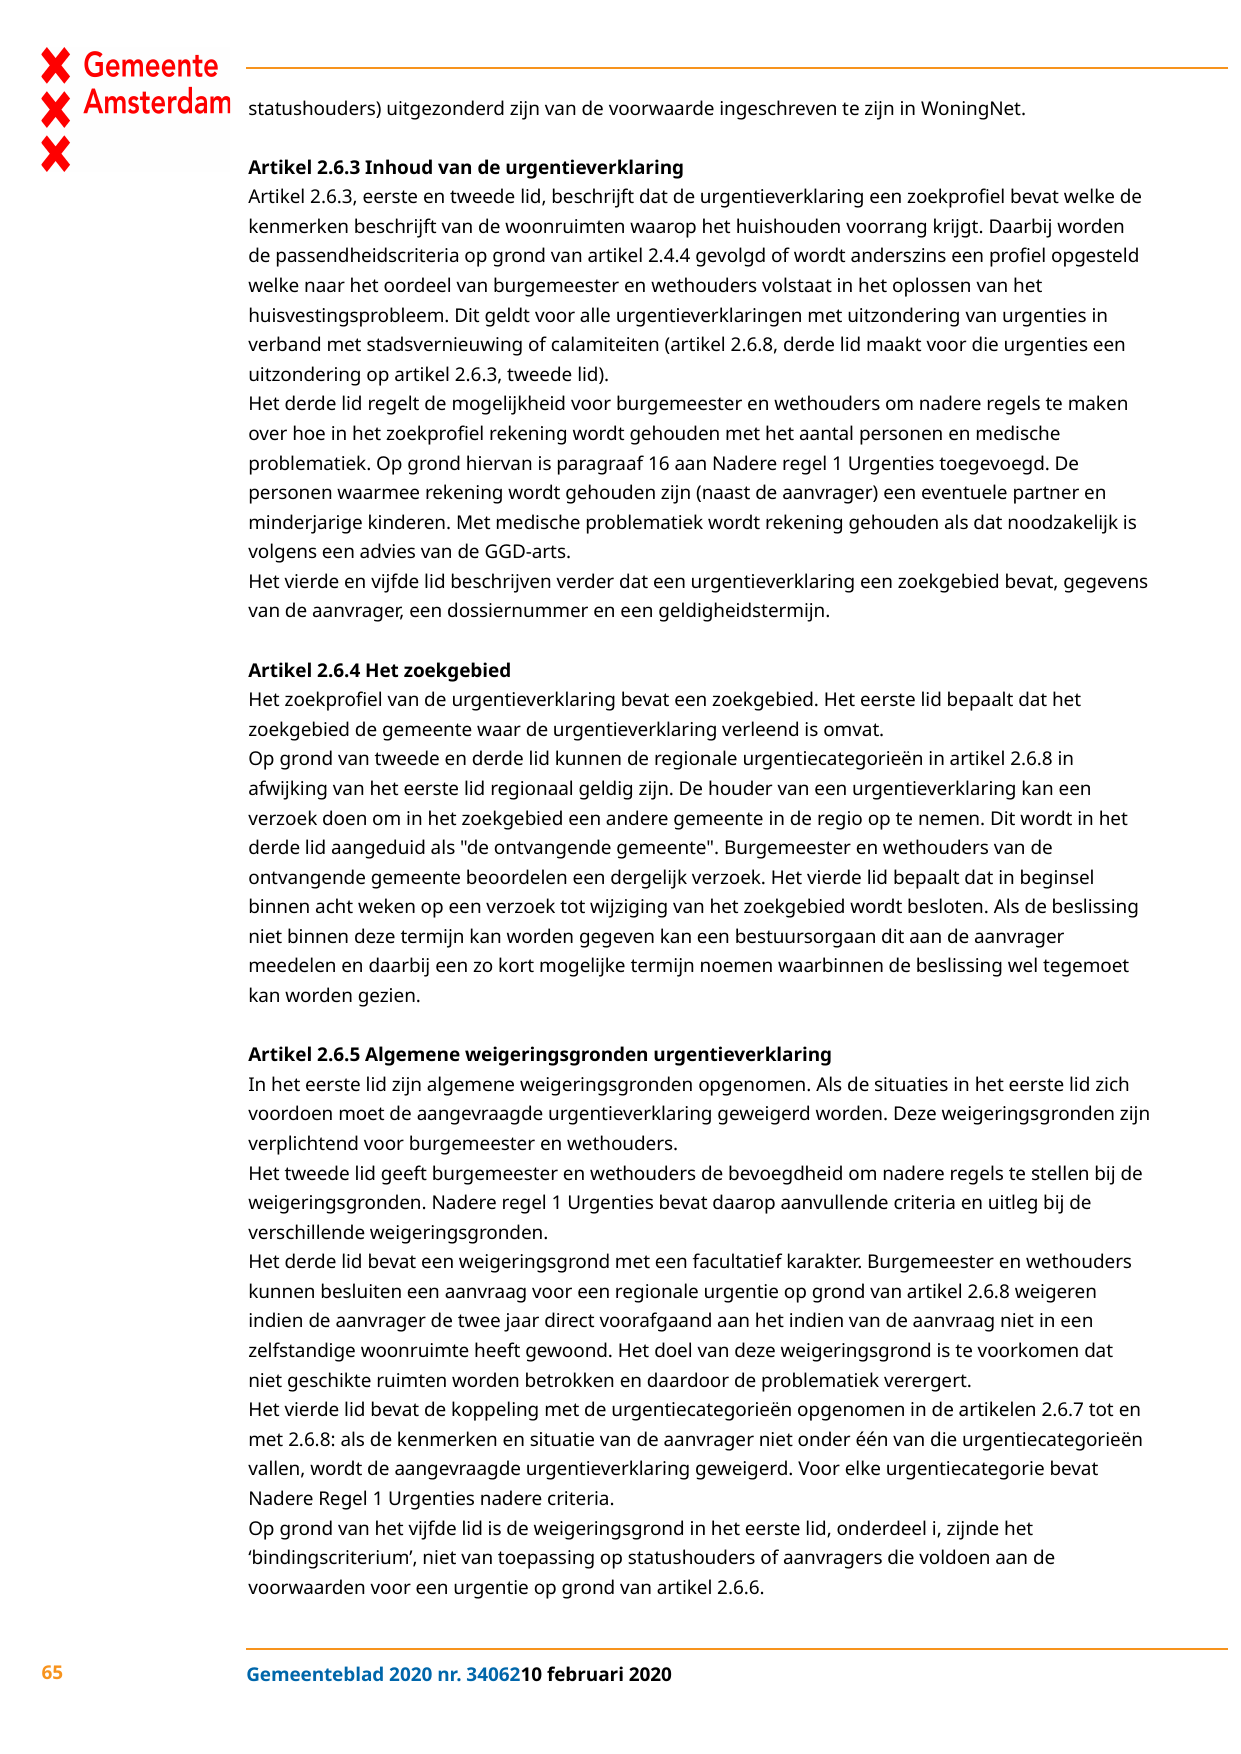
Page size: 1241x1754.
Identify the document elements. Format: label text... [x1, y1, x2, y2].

text statushouders) uitgezonderd zijn van de voorwaarde ingeschreven te zijn in WoningNet. [248, 95, 1152, 121]
text Het tweede lid geeft burgemeester en wethouders de bevoegdheid om nadere regels te stellen bij de weigeringsgronden. Nadere regel 1 Urgenties bevat daarop aanvullende criteria en uitleg bij de verschillende weigeringsgronden. [248, 1160, 1152, 1245]
text Het vierde en vijfde lid beschrijven verder dat een urgentieverklaring een zoekgebied bevat, gegevens van de aanvrager, een dossiernummer en een geldigheidstermijn. [248, 568, 1152, 623]
text Artikel 2.6.5 Algemene weigeringsgronden urgentieverklaring [248, 1041, 1152, 1067]
text Het vierde lid bevat de koppeling met de urgentiecategorieën opgenomen in de artikelen 2.6.7 tot en met 2.6.8: als de kenmerken en situatie van de aanvrager niet onder één van die urgentiecategorieën vallen, wordt de aangevraagde urgentieverklaring geweigerd. Voor elke urgentiecategorie bevat Nadere Regel 1 Urgenties nadere criteria. [248, 1396, 1152, 1511]
text Artikel 2.6.3, eerste en tweede lid, beschrijft dat de urgentieverklaring een zoekprofiel bevat welke de kenmerken beschrijft van de woonruimten waarop het huishouden voorrang krijgt. Daarbij worden de passendheidscriteria op grond van artikel 2.4.4 gevolgd of wordt anderszins een profiel opgesteld welke naar het oordeel van burgemeester en wethouders volstaat in het oplossen van het huisvestingsprobleem. Dit geldt voor alle urgentieverklaringen met uitzondering van urgenties in verband met stadsvernieuwing of calamiteiten (artikel 2.6.8, derde lid maakt voor die urgenties een uitzondering op artikel 2.6.3, tweede lid). [248, 183, 1152, 387]
text Op grond van het vijfde lid is de weigeringsgrond in het eerste lid, onderdeel i, zijnde het ‘bindingscriterium’, niet van toepassing op statushouders of aanvragers die voldoen aan de voorwaarden voor een urgentie op grond van artikel 2.6.6. [248, 1515, 1152, 1600]
text Artikel 2.6.4 Het zoekgebied [248, 657, 1152, 683]
text Artikel 2.6.3 Inhoud van de urgentieverklaring [248, 154, 1152, 180]
text Het derde lid bevat een weigeringsgrond met een facultatief karakter. Burgemeester en wethouders kunnen besluiten een aanvraag voor een regionale urgentie op grond van artikel 2.6.8 weigeren indien de aanvrager de twee jaar direct voorafgaand aan het indien van de aanvraag niet in een zelfstandige woonruimte heeft gewoond. Het doel van deze weigeringsgrond is te voorkomen dat niet geschikte ruimten worden betrokken en daardoor de problematiek verergert. [248, 1248, 1152, 1393]
text Het zoekprofiel van de urgentieverklaring bevat een zoekgebied. Het eerste lid bepaalt dat het zoekgebied de gemeente waar de urgentieverklaring verleend is omvat. [248, 686, 1152, 742]
picture [41, 47, 231, 172]
text Op grond van tweede en derde lid kunnen de regionale urgentiecategorieën in artikel 2.6.8 in afwijking van het eerste lid regionaal geldig zijn. De houder van een urgentieverklaring kan een verzoek doen om in het zoekgebied een andere gemeente in de regio op te nemen. Dit wordt in het derde lid aangeduid als "de ontvangende gemeente". Burgemeester en wethouders van de ontvangende gemeente beoordelen een dergelijk verzoek. Het vierde lid bepaalt dat in beginsel binnen acht weken op een verzoek tot wijziging van het zoekgebied wordt besloten. Als de beslissing niet binnen deze termijn kan worden gegeven kan een bestuursorgaan dit aan de aanvrager meedelen en daarbij een zo kort mogelijke termijn noemen waarbinnen de beslissing wel tegemoet kan worden gezien. [248, 746, 1152, 1008]
text Het derde lid regelt de mogelijkheid voor burgemeester en wethouders om nadere regels te maken over hoe in het zoekprofiel rekening wordt gehouden met het aantal personen en medische problematiek. Op grond hiervan is paragraaf 16 aan Nadere regel 1 Urgenties toegevoegd. De personen waarmee rekening wordt gehouden zijn (naast de aanvrager) een eventuele partner en minderjarige kinderen. Met medische problematiek wordt rekening gehouden als dat noodzakelijk is volgens een advies van de GGD-arts. [248, 391, 1152, 564]
text In het eerste lid zijn algemene weigeringsgronden opgenomen. Als de situaties in het eerste lid zich voordoen moet de aangevraagde urgentieverklaring geweigerd worden. Deze weigeringsgronden zijn verplichtend voor burgemeester en wethouders. [248, 1071, 1152, 1156]
